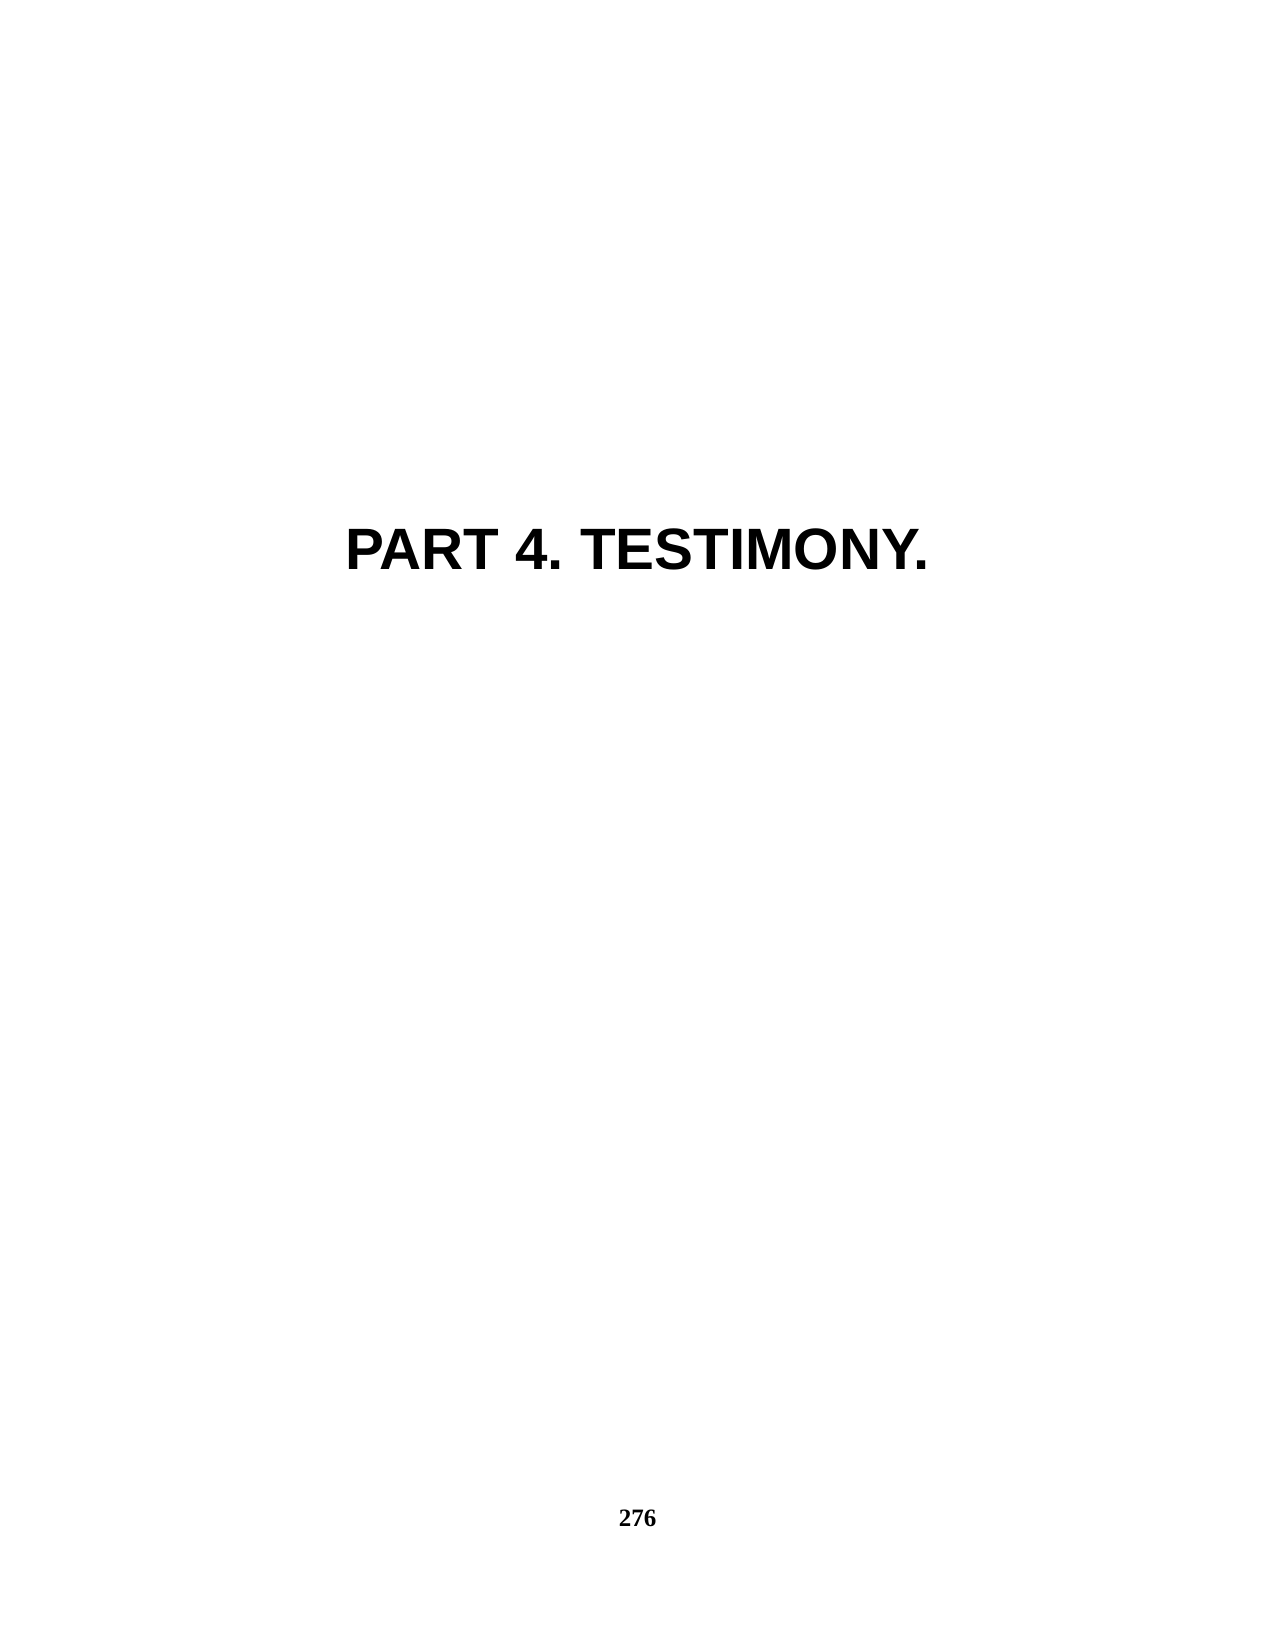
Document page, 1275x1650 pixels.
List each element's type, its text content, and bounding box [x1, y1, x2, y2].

subtitle PART 4. TESTIMONY. [118, 515, 1157, 582]
